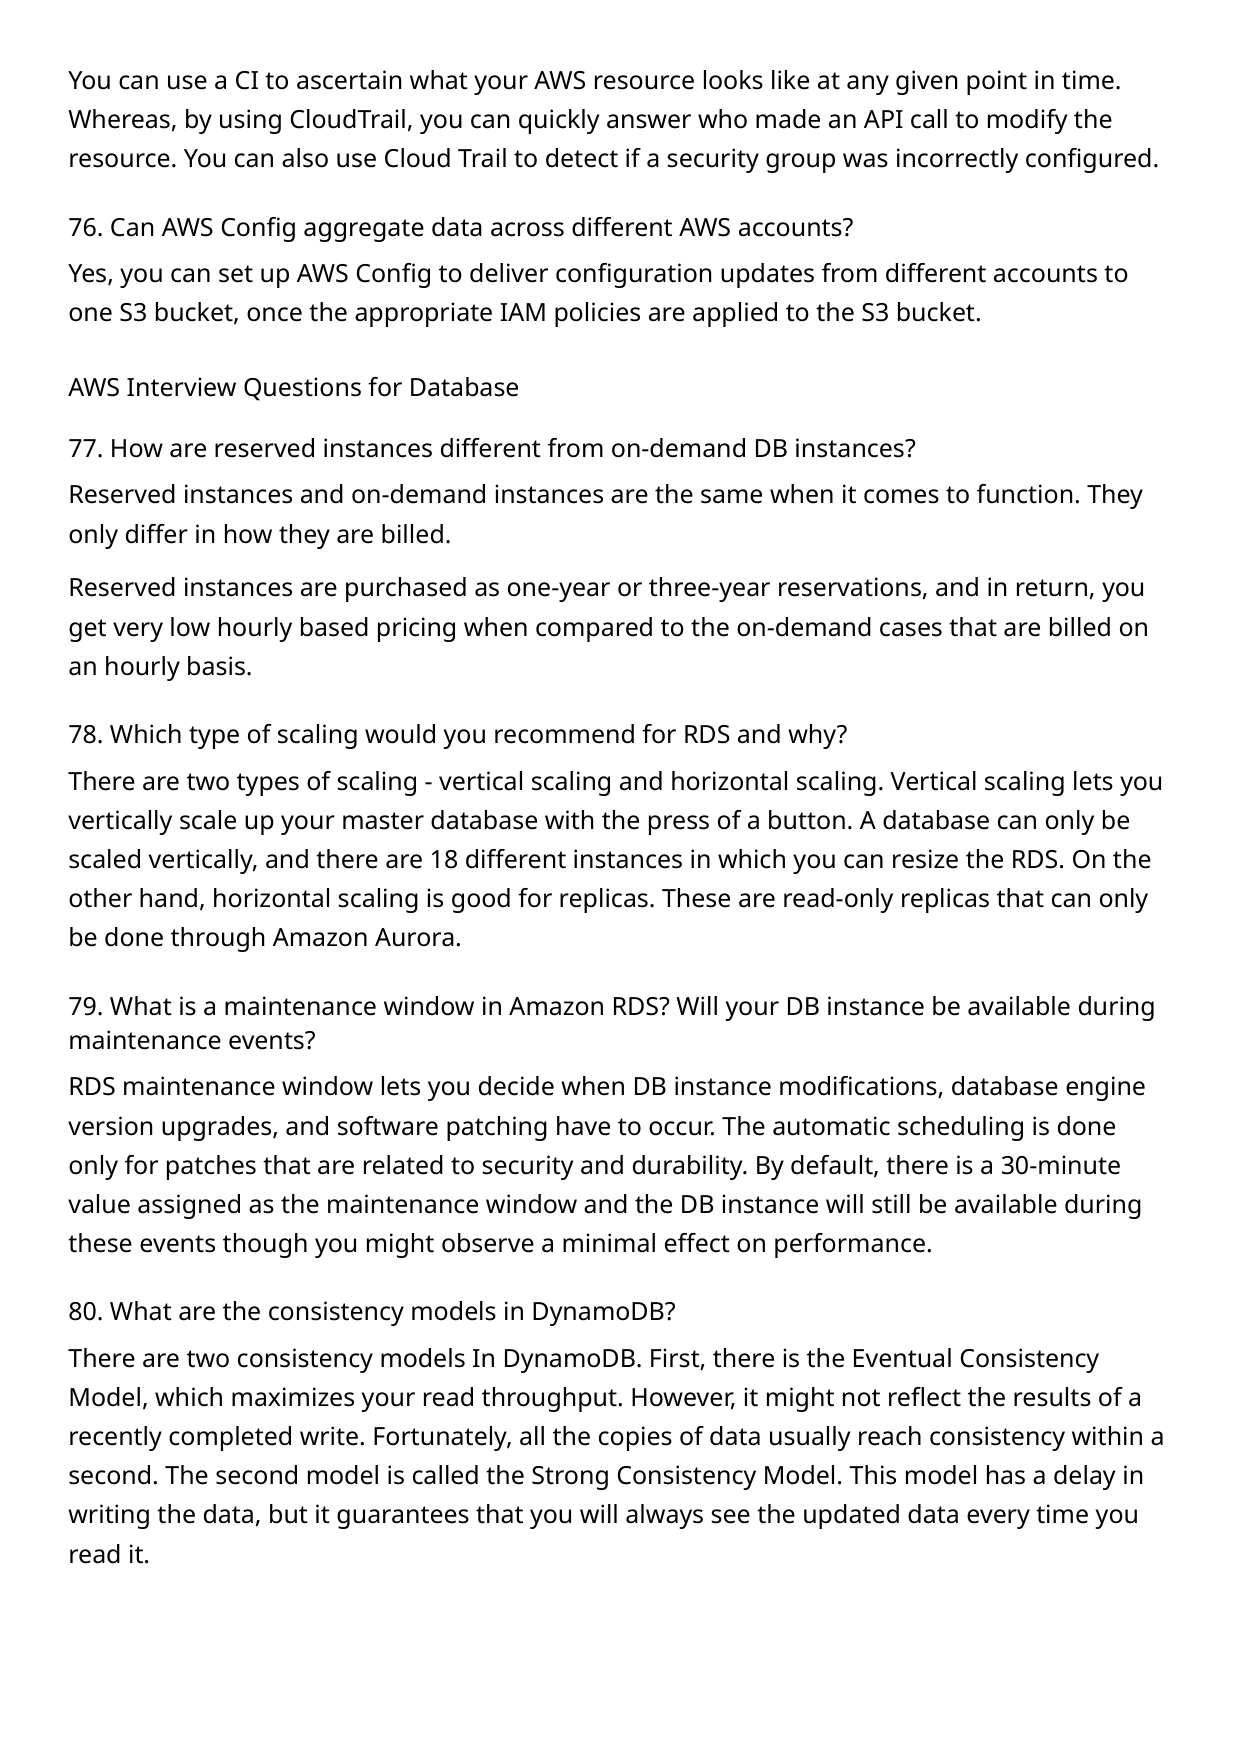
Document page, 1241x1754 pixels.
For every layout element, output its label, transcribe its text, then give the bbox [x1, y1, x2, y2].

text You can use a CI to ascertain what your AWS resource looks like at any given point in time. Whereas, by using CloudTrail, you can quickly answer who made an API call to modify the resource. You can also use Cloud Trail to detect if a security group was incorrectly configured. [68, 62, 1173, 175]
text There are two types of scaling - vertical scaling and horizontal scaling. Vertical scaling lets you vertically scale up your master database with the press of a button. A database can only be scaled vertically, and there are 18 different instances in which you can resize the RDS. On the other hand, horizontal scaling is good for replicas. These are read-only replicas that can only be done through Amazon Aurora. [68, 763, 1173, 954]
subtitle 77. How are reserved instances different from on-demand DB instances? [68, 431, 1173, 465]
text Yes, you can set up AWS Config to deliver configuration updates from different accounts to one S3 bucket, once the appropriate IAM policies are applied to the S3 bucket. [68, 256, 1173, 329]
subtitle 78. Which type of scaling would you recommend for RDS and why? [68, 717, 1173, 751]
text Reserved instances and on-demand instances are the same when it comes to function. They only differ in how they are billed. [68, 477, 1173, 550]
subtitle 79. What is a maintenance window in Amazon RDS? Will your DB instance be available during maintenance events? [68, 988, 1173, 1056]
subtitle 80. What are the consistency models in DynamoDB? [68, 1294, 1173, 1328]
text Reserved instances are purchased as one-year or three-year reservations, and in return, you get very low hourly based pricing when compared to the on-demand cases that are billed on an hourly basis. [68, 570, 1173, 682]
subtitle AWS Interview Questions for Database [68, 369, 1173, 403]
text RDS maintenance window lets you decide when DB instance modifications, database engine version upgrades, and software patching have to occur. The automatic scheduling is done only for patches that are related to security and durability. By default, there is a 30-minute value assigned as the maintenance window and the DB instance will still be available during these events though you might observe a minimal effect on performance. [68, 1069, 1173, 1260]
subtitle 76. Can AWS Config aggregate data across different AWS accounts? [68, 209, 1173, 243]
text There are two consistency models In DynamoDB. First, there is the Eventual Consistency Model, which maximizes your read throughput. However, it might not reflect the results of a recently completed write. Fortunately, all the copies of data usually reach consistency within a second. The second model is called the Strong Consistency Model. This model has a delay in writing the data, but it guarantees that you will always see the updated data every time you read it. [68, 1341, 1173, 1570]
